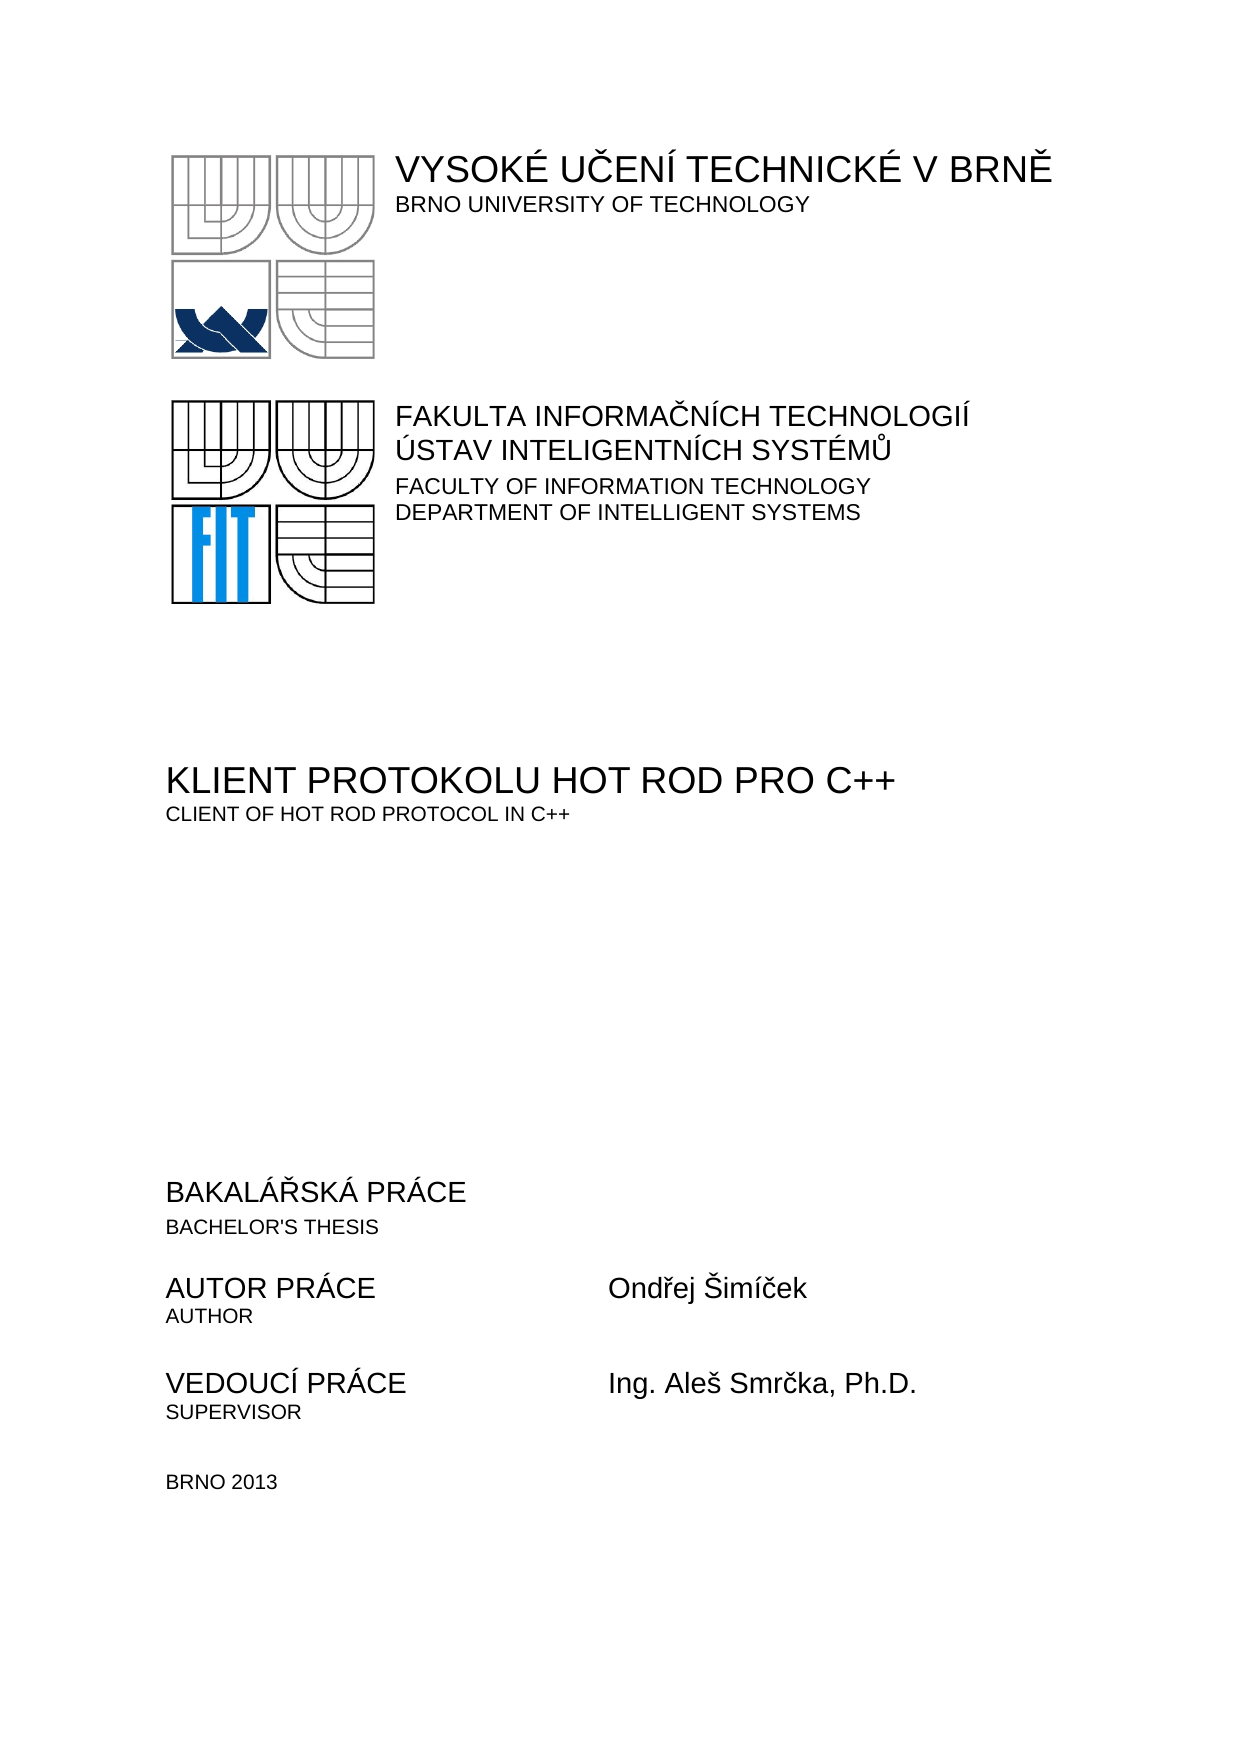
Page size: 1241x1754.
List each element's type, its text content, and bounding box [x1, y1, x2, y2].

text Ústav inteligentních systémů [376, 433, 1104, 466]
text FACULTY OF INFORMATION TECHNOLOGY [376, 473, 1104, 499]
text BRNO 2013 [165, 1470, 1104, 1494]
subtitle BACHELOR's thesis [165, 1215, 1104, 1239]
subtitle BAKALÁŘSKÁ PRÁCE [165, 1175, 1104, 1209]
text AUTHOR [165, 1304, 1104, 1328]
text client of hot rod protocol in c++ [165, 801, 1104, 825]
picture [171, 155, 375, 359]
picture [171, 400, 375, 604]
text VEDOUCÍ PRÁCE Ing. Aleš Smrčka, Ph.D. [165, 1366, 1104, 1399]
text BRNO UNIVERSITY OF TECHNOLOGY [165, 154, 1104, 360]
text Klient protokolu Hot Rod pro C++ [165, 758, 1104, 801]
text AUTOR PRÁCE Ondřej Šimíček [165, 1271, 1104, 1304]
text VYSOKÉ UČENÍ TECHNICKÉ V BRNĚ [165, 148, 1104, 191]
text FAKULTA INFORMAČNÍCH TECHNOLOGIÍ [165, 399, 1104, 605]
text SUPERVISOR [165, 1399, 1104, 1423]
text DEPARTMENT OF INTELLIGENT SYSTEMS [376, 499, 1104, 526]
